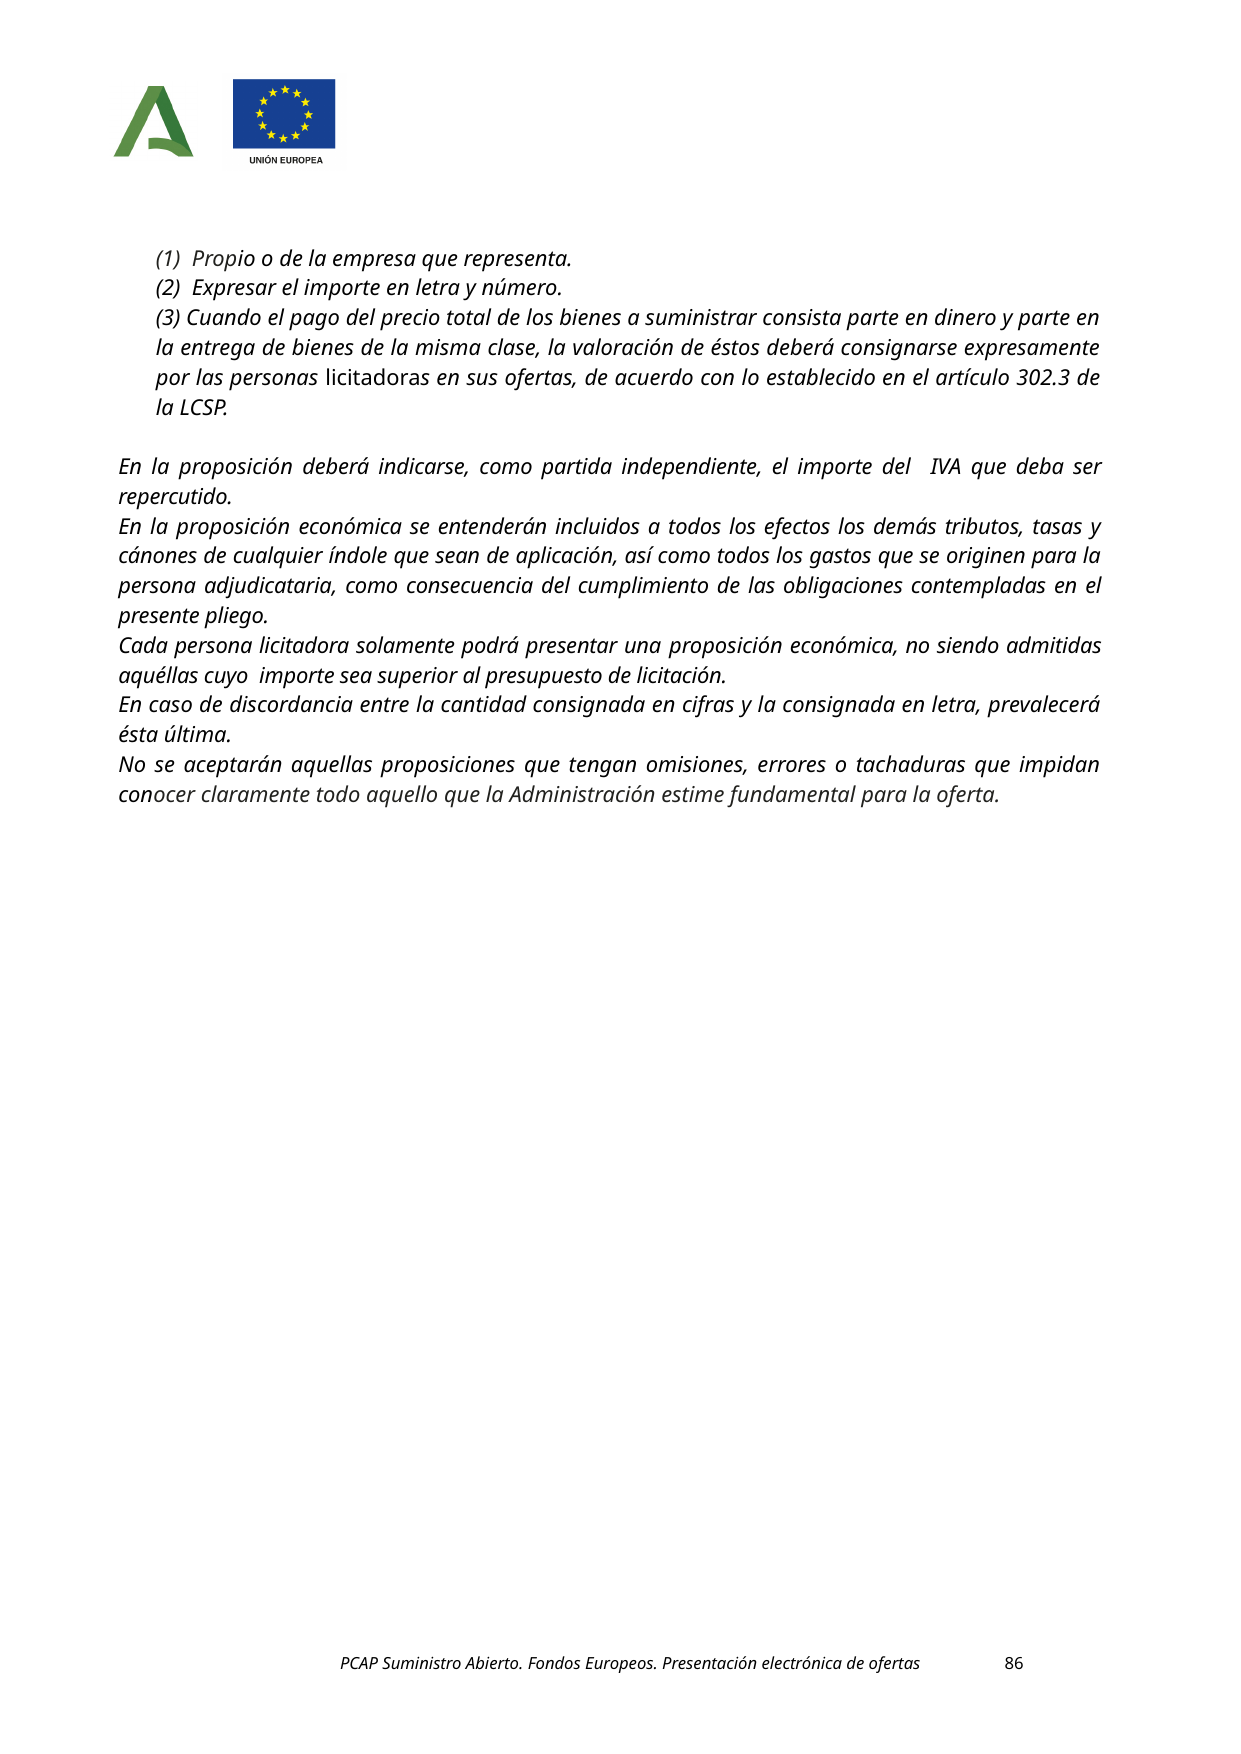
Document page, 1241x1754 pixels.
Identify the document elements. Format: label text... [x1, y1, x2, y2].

picture [109, 81, 198, 161]
text En la proposición económica se entenderán incluidos a todos los efectos los demás tributos, tasas y cánones de cualquier índole que sean de aplicación, así como todos los gastos que se originen para la persona adjudicataria, como consecuencia del cumplimiento de las obligaciones contempladas en el presente pliego. [118, 511, 1104, 630]
list (1) Propio o de la empresa que representa. [118, 242, 1104, 272]
text No se aceptarán aquellas proposiciones que tengan omisiones, errores o tachaduras que impidan conocer claramente todo aquello que la Administración estime fundamental para la oferta. [118, 749, 1104, 808]
picture [221, 73, 347, 171]
text En la proposición deberá indicarse, como partida independiente, el importe del IVA que deba ser repercutido. [118, 451, 1104, 511]
text Cada persona licitadora solamente podrá presentar una proposición económica, no siendo admitidas aquéllas cuyo importe sea superior al presupuesto de licitación. [118, 630, 1104, 689]
text En caso de discordancia entre la cantidad consignada en cifras y la consignada en letra, prevalecerá ésta última. [118, 689, 1104, 749]
list (3) Cuando el pago del precio total de los bienes a suministrar consista parte en dinero y parte en la entrega de bienes de la misma clase, la valoración de éstos deberá consignarse expresamente por las personas licitadoras en sus ofertas, de acuerdo con lo establecido en el artículo 302.3 de la LCSP. [118, 302, 1104, 421]
list (2) Expresar el importe en letra y número. [118, 272, 1104, 302]
